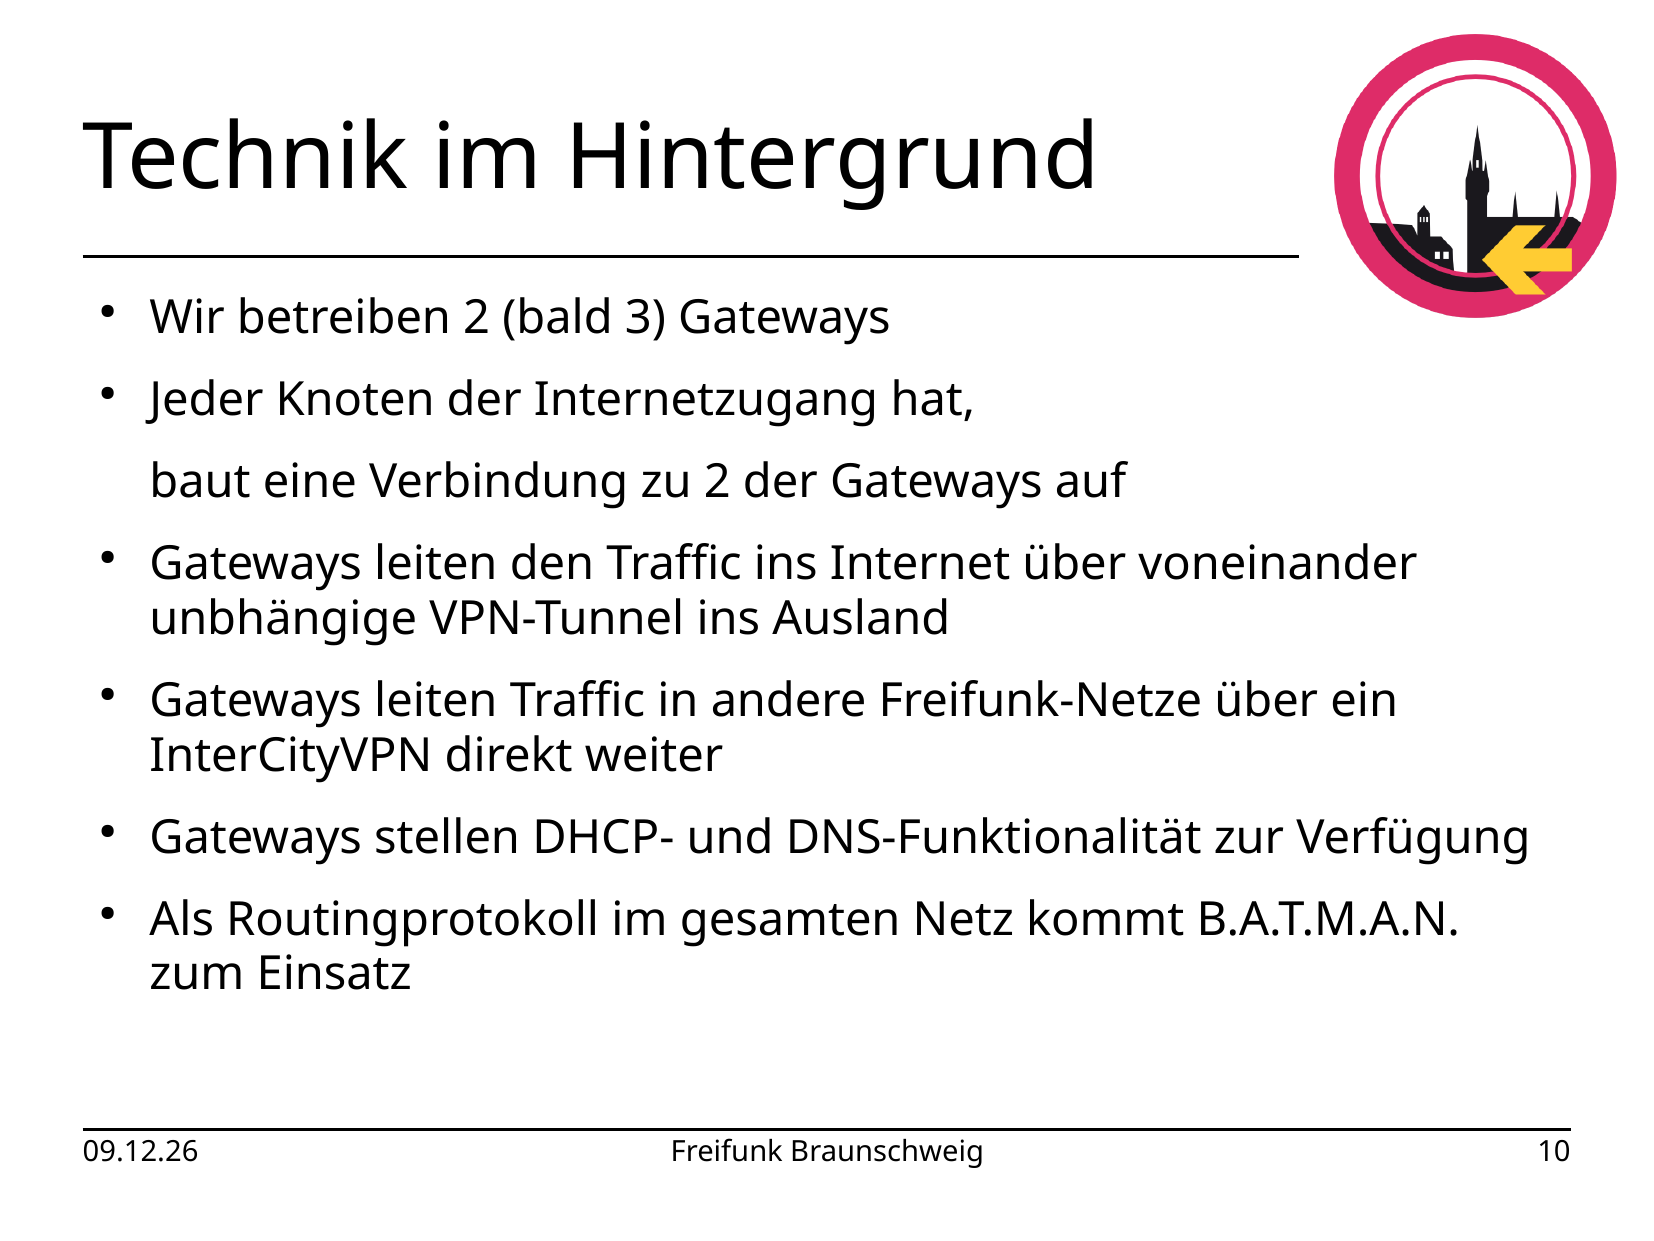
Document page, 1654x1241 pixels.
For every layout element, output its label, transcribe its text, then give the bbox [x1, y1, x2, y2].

title Technik im Hintergrund [82, 49, 1300, 257]
picture [1331, 32, 1619, 319]
list Wir betreiben 2 (bald 3) Gateways Jeder Knoten der Internetzugang hat, baut eine Verbindung zu 2 der Gateways auf Gateways leiten den Traffic ins Internet über voneinander unbhängige VPN-Tunnel ins Ausland Gateways leiten Traffic in andere Freifunk-Netze über ein InterCityVPN direkt weiter Gateways stellen DHCP- und DNS-Funktionalität zur Verfügung Als Routingprotokoll im gesamten Netz kommt B.A.T.M.A.N. zum Einsatz [82, 290, 1538, 1010]
